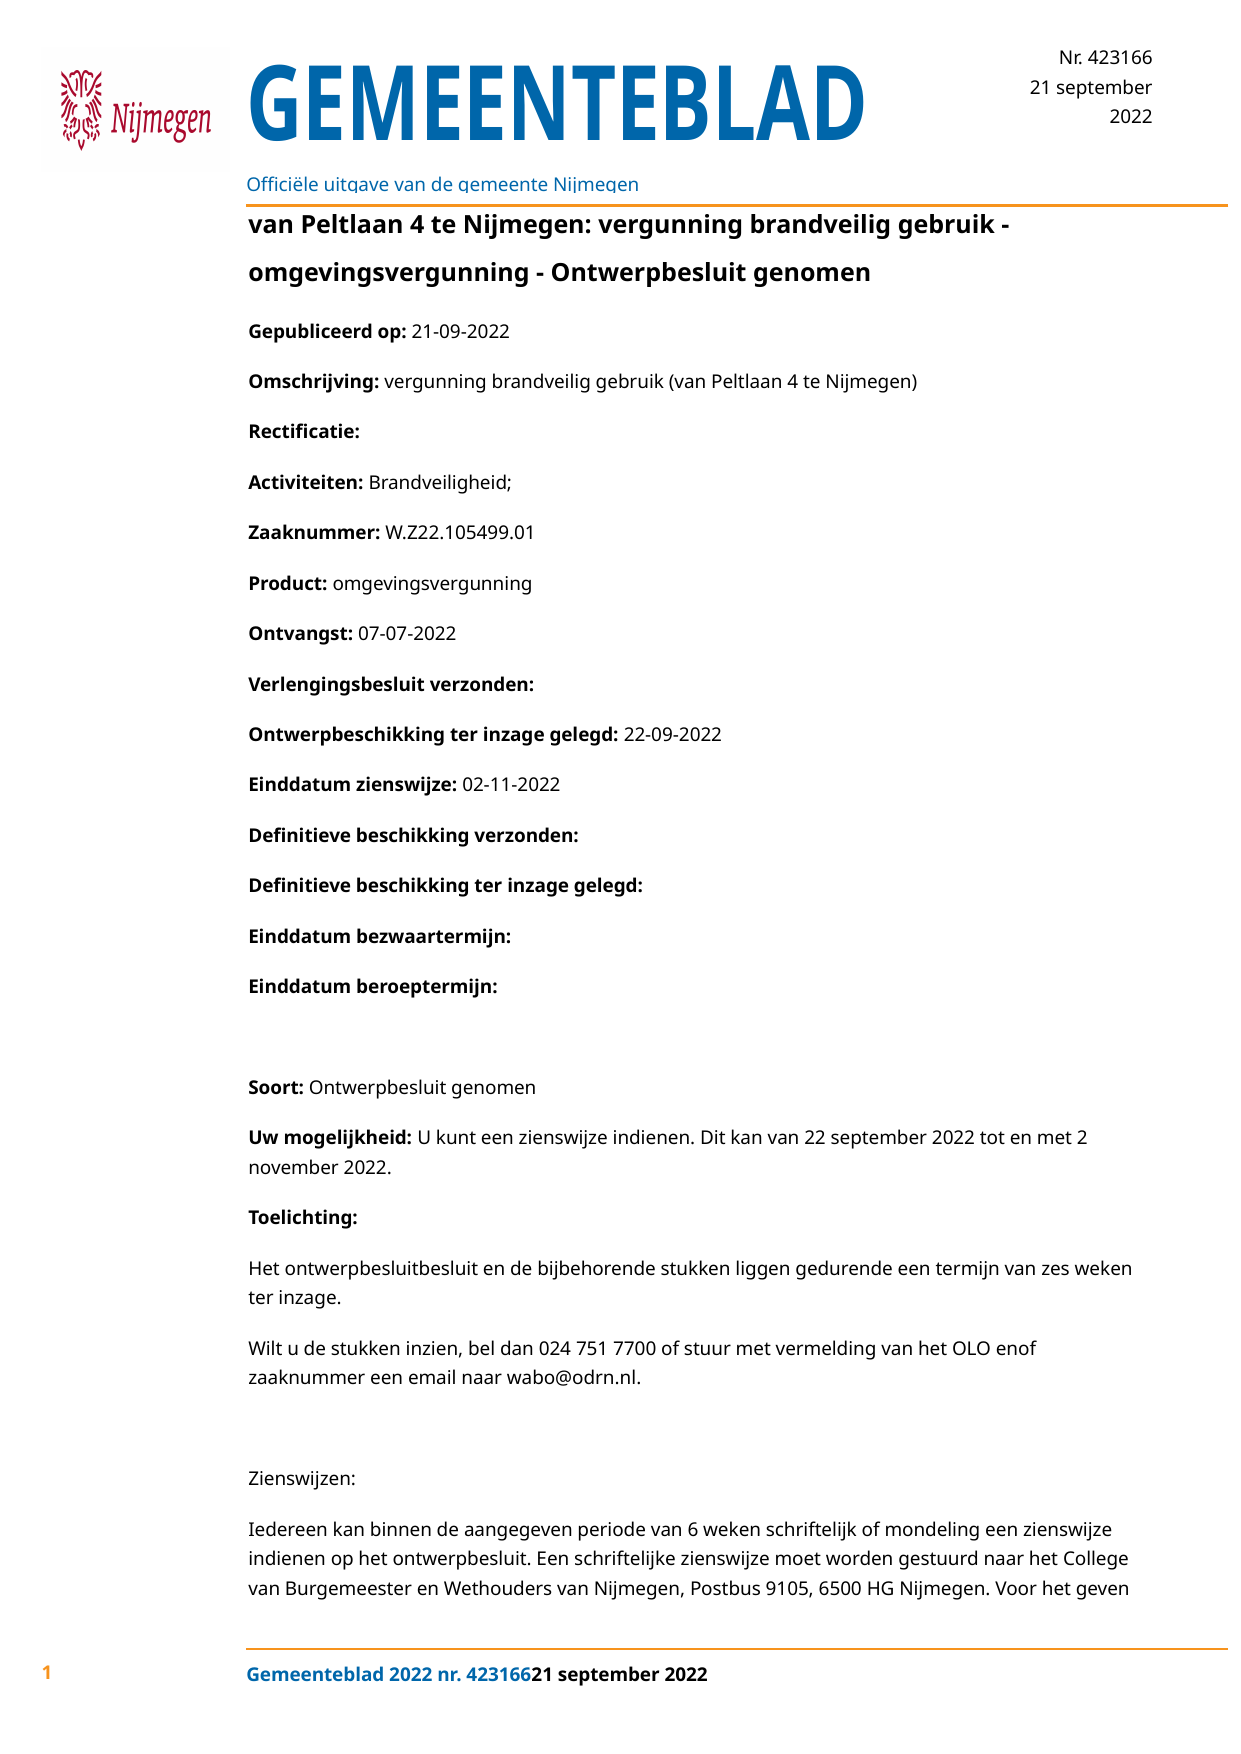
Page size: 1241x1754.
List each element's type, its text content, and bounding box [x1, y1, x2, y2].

text Einddatum bezwaartermijn: [248, 923, 1152, 949]
text Rectificatie: [248, 419, 1152, 444]
text Zienswijzen: [248, 1465, 1152, 1491]
text Uw mogelijkheid: U kunt een zienswijze indienen. Dit kan van 22 september 2022 tot en met 2 november 2022. [248, 1124, 1152, 1180]
text Product: omgevingsvergunning [248, 570, 1152, 596]
text Definitieve beschikking ter inzage gelegd: [248, 872, 1152, 898]
text Ontwerpbeschikking ter inzage gelegd: 22-09-2022 [248, 721, 1152, 747]
text Omschrijving: vergunning brandveilig gebruik (van Peltlaan 4 te Nijmegen) [248, 368, 1152, 394]
text Zaaknummer: W.Z22.105499.01 [248, 519, 1152, 545]
text Ontvangst: 07-07-2022 [248, 620, 1152, 646]
text Iedereen kan binnen de aangegeven periode van 6 weken schriftelijk of mondeling een zienswijze indienen op het ontwerpbesluit. Een schriftelijke zienswijze moet worden gestuurd naar het College van Burgemeester en Wethouders van Nijmegen, Postbus 9105, 6500 HG Nijmegen. Voor het geven [248, 1516, 1152, 1601]
text Activiteiten: Brandveiligheid; [248, 469, 1152, 495]
picture [41, 47, 231, 172]
text Verlengingsbesluit verzonden: [248, 671, 1152, 697]
text Einddatum zienswijze: 02-11-2022 [248, 772, 1152, 797]
text Het ontwerpbesluitbesluit en de bijbehorende stukken liggen gedurende een termijn van zes weken ter inzage. [248, 1255, 1152, 1310]
text van Peltlaan 4 te Nijmegen: vergunning brandveilig gebruik - omgevingsvergunning - Ontwerpbesluit genomen [248, 207, 1152, 288]
text Soort: Ontwerpbesluit genomen [248, 1074, 1152, 1100]
text Toelichting: [248, 1204, 1152, 1230]
text Gepubliceerd op: 21-09-2022 [248, 318, 1152, 344]
text Einddatum beroeptermijn: [248, 973, 1152, 999]
text Wilt u de stukken inzien, bel dan 024 751 7700 of stuur met vermelding van het OLO enof zaaknummer een email naar wabo@odrn.nl. [248, 1335, 1152, 1390]
text Definitieve beschikking verzonden: [248, 822, 1152, 848]
